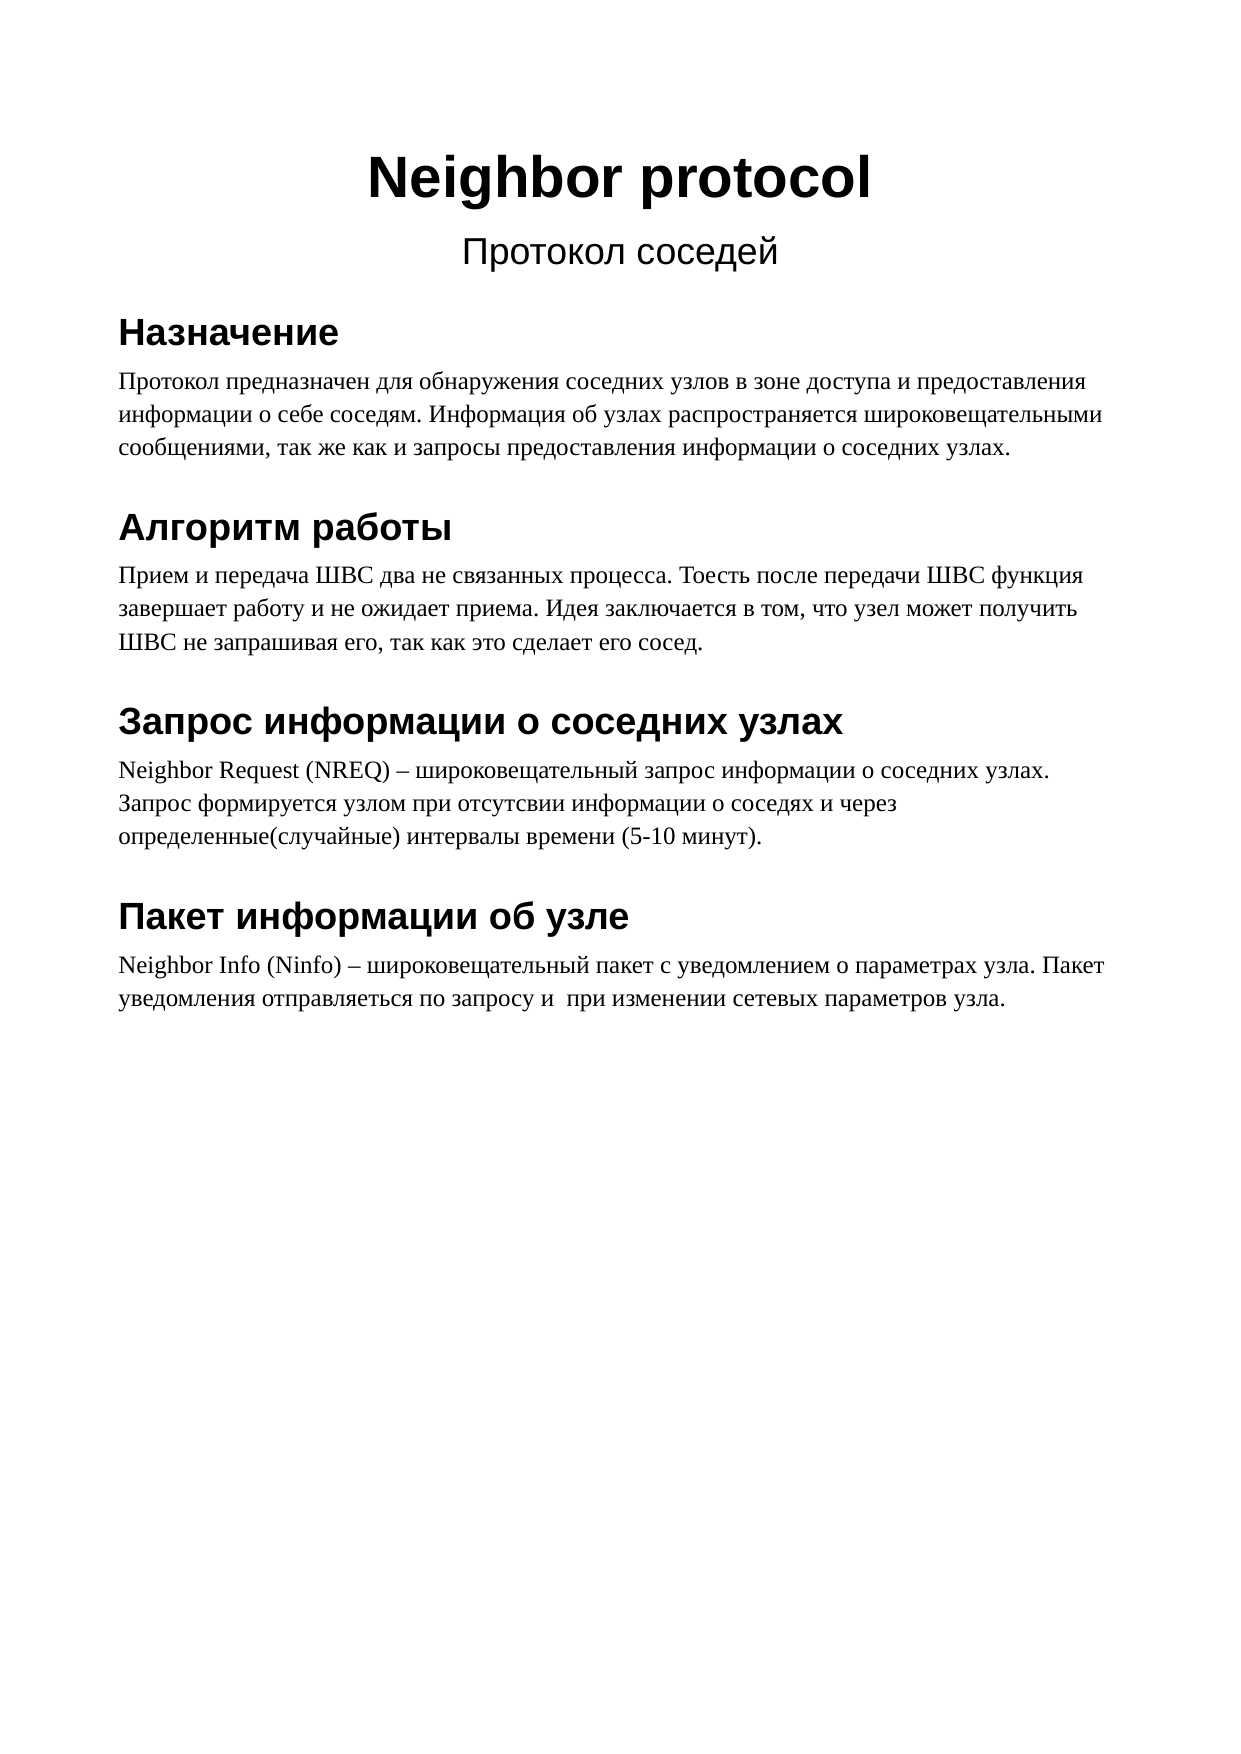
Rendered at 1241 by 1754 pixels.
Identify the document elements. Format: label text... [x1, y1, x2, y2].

title Neighbor protocol [118, 143, 1122, 210]
text Прием и передача ШВС два не связанных процесса. Тоесть после передачи ШВС функция завершает работу и не ожидает приема. Идея заключается в том, что узел может получить ШВС не запрашивая его, так как это сделает его сосед. [118, 561, 1122, 655]
text Neighbor Info (Ninfo) – широковещательный пакет с уведомлением о параметрах узла. Пакет уведомления отправляеться по запросу и при изменении сетевых параметров узла. [118, 950, 1122, 1012]
subtitle Назначение [118, 309, 1122, 353]
text Neighbor Request (NREQ) – широковещательный запрос информации о соседних узлах. Запрос формируется узлом при отсутсвии информации о соседях и через определенные(случайные) интервалы времени (5-10 минут). [118, 755, 1122, 850]
text Протокол предназначен для обнаружения соседних узлов в зоне доступа и предоставления информации о себе соседям. Информация об узлах распространяется широковещательными сообщениями, так же как и запросы предоставления информации о соседних узлах. [118, 366, 1122, 461]
subtitle Алгоритм работы [118, 504, 1122, 548]
subtitle Протокол соседей [118, 229, 1122, 272]
subtitle Запрос информации о соседних узлах [118, 699, 1122, 743]
subtitle Пакет информации об узле [118, 894, 1122, 938]
